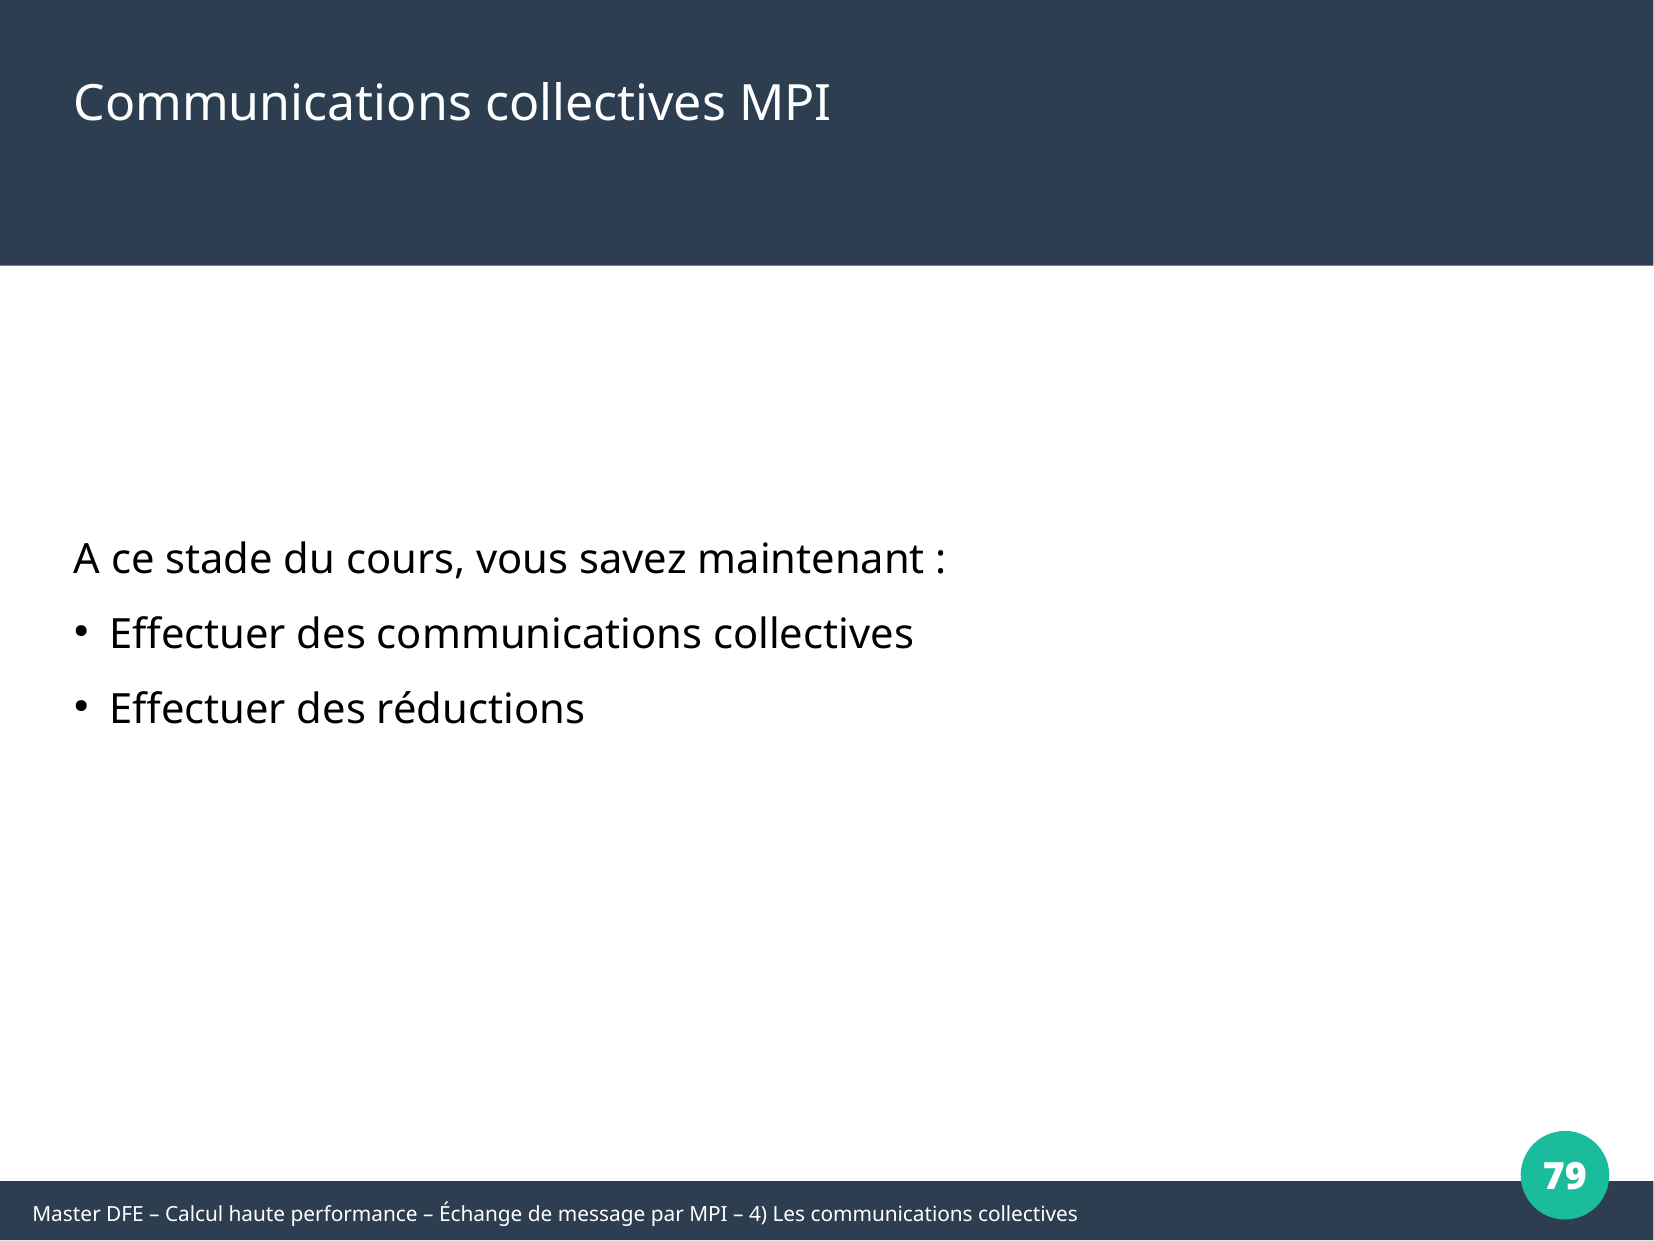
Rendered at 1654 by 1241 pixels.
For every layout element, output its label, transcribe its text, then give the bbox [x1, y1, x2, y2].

text_box A ce stade du cours, vous savez maintenant : Effectuer des communications collectives Effectuer des réductions [59, 521, 1619, 816]
text_box Master DFE – Calcul haute performance – Échange de message par MPI – 4) Les communications collectives [17, 1191, 1436, 1235]
text_box Communications collectives MPI [59, 59, 1477, 187]
